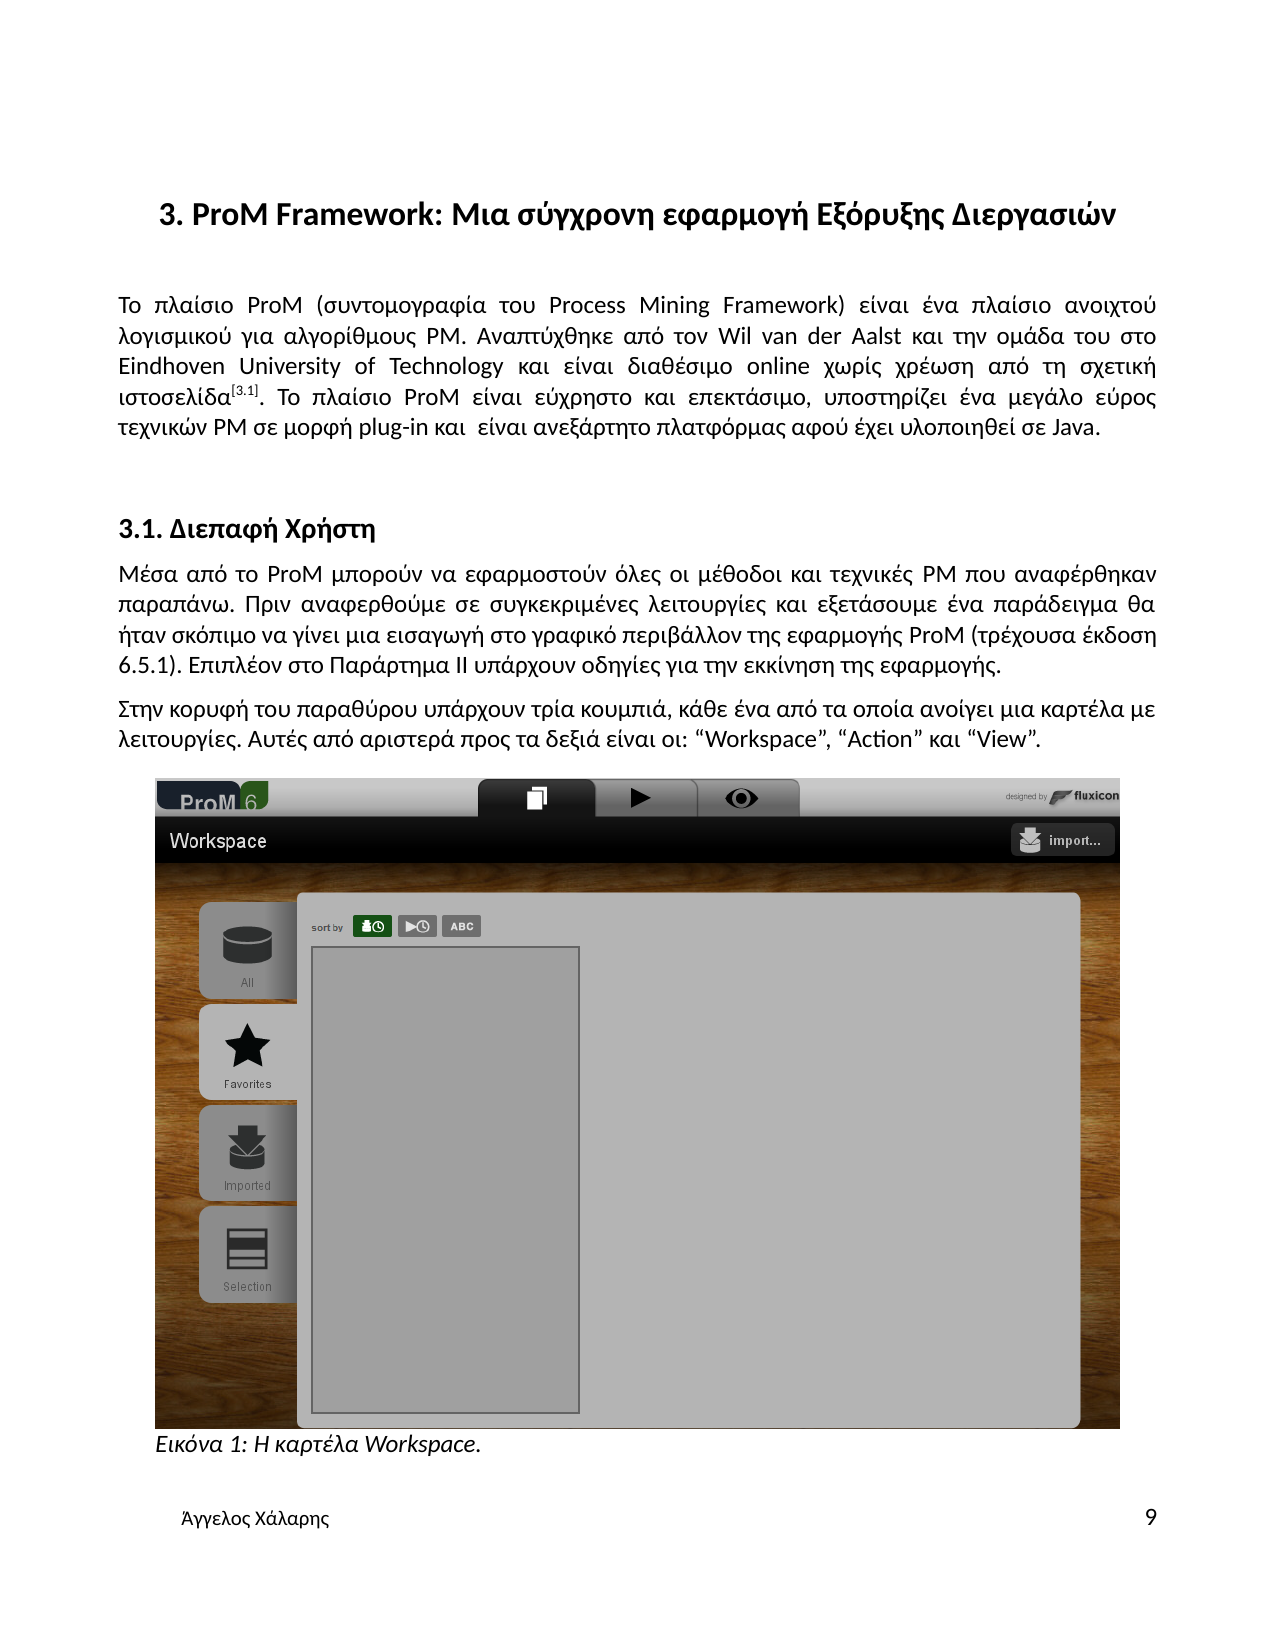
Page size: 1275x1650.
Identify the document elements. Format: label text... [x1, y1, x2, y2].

subtitle 3. ProM Framework: Μια σύγχρονη εφαρμογή Εξόρυξης Διεργασιών [118, 193, 1157, 234]
picture [155, 778, 1120, 1429]
text Εικόνα 1: Η καρτέλα Workspace. [155, 1429, 1120, 1459]
text Μέσα από το ProM μπορούν να εφαρμοστούν όλες οι μέθοδοι και τεχνικές PM που αναφέρθηκαν παραπάνω. Πριν αναφερθούμε σε συγκεκριμένες λειτουργίες και εξετάσουμε ένα παράδειγμα θα ήταν σκόπιμο να γίνει μια εισαγωγή στο γραφικό περιβάλλον της εφαρμογής ProM (τρέχουσα έκδοση 6.5.1). Επιπλέον στο Παράρτημα ΙΙ υπάρχουν οδηγίες για την εκκίνηση της εφαρμογής. [118, 558, 1157, 680]
subtitle 3.1. Διεπαφή Χρήστη [118, 510, 1157, 546]
text Το πλαίσιο ProM (συντομογραφία του Process Mining Framework) είναι ένα πλαίσιο ανοιχτού λογισμικού για αλγορίθμους PM. Αναπτύχθηκε από τον Wil van der Aalst και την ομάδα του στο Eindhoven University of Technology και είναι διαθέσιμο online χωρίς χρέωση από τη σχετική ιστοσελίδα[3.1]. Το πλαίσιο ProM είναι εύχρηστο και επεκτάσιμο, υποστηρίζει ένα μεγάλο εύρος τεχνικών PM σε μορφή plug-in και είναι ανεξάρτητο πλατφόρμας αφού έχει υλοποιηθεί σε Java. [118, 289, 1157, 442]
text Στην κορυφή του παραθύρου υπάρχουν τρία κουμπιά, κάθε ένα από τα οποία ανοίγει μια καρτέλα με λειτουργίες. Αυτές από αριστερά προς τα δεξιά είναι οι: “Workspace”, “Action” και “View”. [118, 693, 1157, 754]
